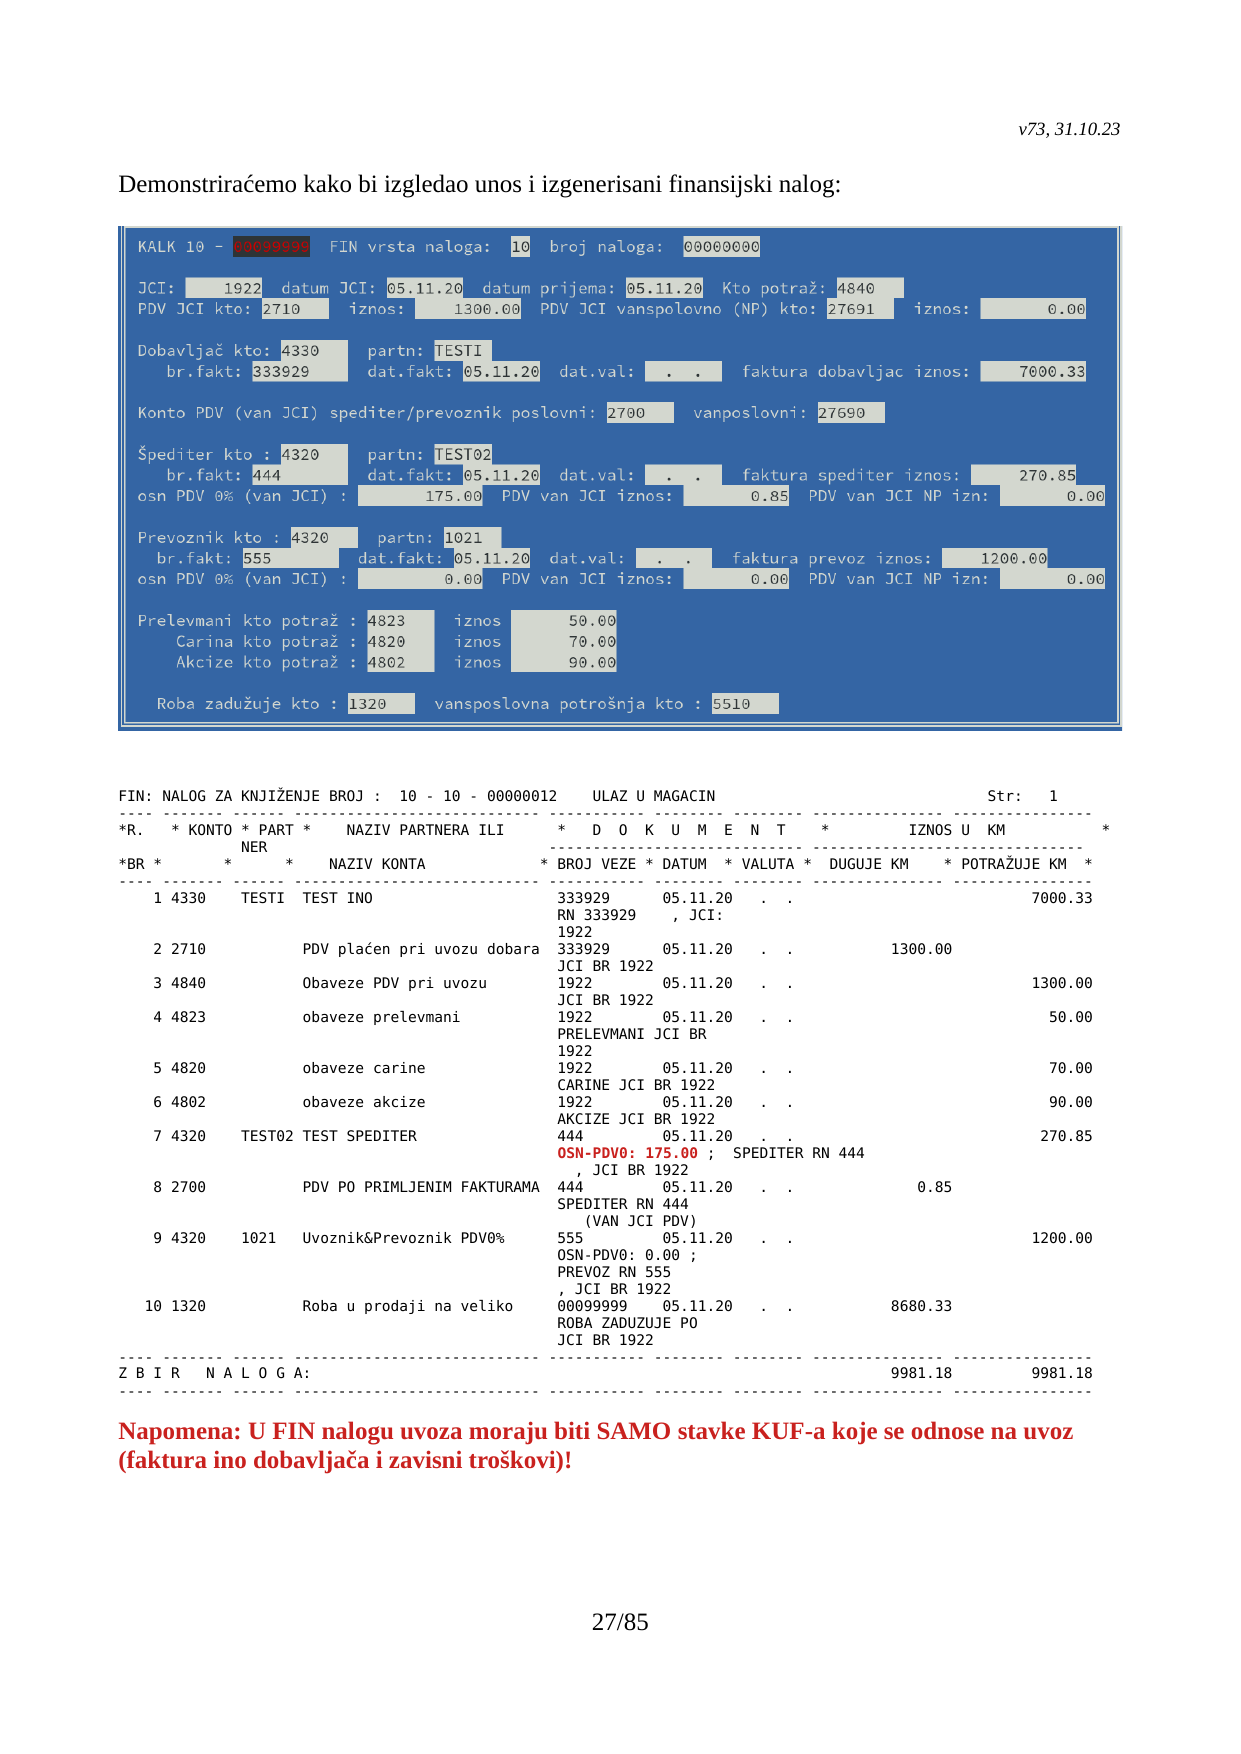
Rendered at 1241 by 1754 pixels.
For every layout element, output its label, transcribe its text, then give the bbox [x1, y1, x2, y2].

text OSN-PDV0: 175.00 ; SPEDITER RN 444 [118, 1145, 1122, 1162]
text ---- ------- ------ ---------------------------- ----------- -------- -------- --------------- ---------------- [118, 1382, 1122, 1399]
text ROBA ZADUZUJE PO [118, 1314, 1122, 1331]
text AKCIZE JCI BR 1922 [118, 1111, 1122, 1128]
text 2 2710 PDV plaćen pri uvozu dobara 333929 05.11.20 . . 1300.00 [118, 941, 1122, 958]
text 4 4823 obaveze prelevmani 1922 05.11.20 . . 50.00 [118, 1009, 1122, 1026]
text FIN: NALOG ZA KNJIŽENJE BROJ : 10 - 10 - 00000012 ULAZ U MAGACIN Str: 1 [118, 788, 1122, 805]
text NER ----------------------------- ------------------------------- [118, 839, 1122, 856]
text JCI BR 1922 [118, 1331, 1122, 1348]
text OSN-PDV0: 0.00 ; [118, 1247, 1122, 1263]
text 1922 [118, 924, 1122, 941]
text CARINE JCI BR 1922 [118, 1077, 1122, 1094]
text Z B I R N A L O G A: 9981.18 9981.18 [118, 1365, 1122, 1382]
text 1922 [118, 1043, 1122, 1060]
text 7 4320 TEST02 TEST SPEDITER 444 05.11.20 . . 270.85 [118, 1128, 1122, 1145]
text 5 4820 obaveze carine 1922 05.11.20 . . 70.00 [118, 1060, 1122, 1077]
text Demonstriraćemo kako bi izgledao unos i izgenerisani finansijski nalog: [118, 169, 1122, 198]
text 6 4802 obaveze akcize 1922 05.11.20 . . 90.00 [118, 1094, 1122, 1111]
text , JCI BR 1922 [118, 1281, 1122, 1297]
picture [118, 226, 1123, 731]
text ---- ------- ------ ---------------------------- ----------- -------- -------- --------------- ---------------- [118, 805, 1122, 822]
text JCI BR 1922 [118, 992, 1122, 1009]
text 9 4320 1021 Uvoznik&Prevoznik PDV0% 555 05.11.20 . . 1200.00 [118, 1229, 1122, 1247]
text ---- ------- ------ ---------------------------- ----------- -------- -------- --------------- ---------------- [118, 873, 1122, 890]
text RN 333929 , JCI: [118, 907, 1122, 924]
text SPEDITER RN 444 [118, 1196, 1122, 1213]
text , JCI BR 1922 [118, 1162, 1122, 1179]
text ---- ------- ------ ---------------------------- ----------- -------- -------- --------------- ---------------- [118, 1348, 1122, 1365]
text Napomena: U FIN nalogu uvoza moraju biti SAMO stavke KUF-a koje se odnose na uvoz (faktura ino dobavljača i zavisni troškovi)! [118, 1416, 1122, 1474]
text *R. * KONTO * PART * NAZIV PARTNERA ILI * D O K U M E N T * IZNOS U KM * [118, 822, 1122, 839]
text 1 4330 TESTI TEST INO 333929 05.11.20 . . 7000.33 [118, 890, 1122, 907]
text 10 1320 Roba u prodaji na veliko 00099999 05.11.20 . . 8680.33 [118, 1297, 1122, 1314]
text (VAN JCI PDV) [118, 1213, 1122, 1229]
text *BR * * * NAZIV KONTA * BROJ VEZE * DATUM * VALUTA * DUGUJE KM * POTRAŽUJE KM * [118, 856, 1122, 873]
text 3 4840 Obaveze PDV pri uvozu 1922 05.11.20 . . 1300.00 [118, 975, 1122, 992]
text JCI BR 1922 [118, 958, 1122, 975]
text PREVOZ RN 555 [118, 1263, 1122, 1281]
text PRELEVMANI JCI BR [118, 1026, 1122, 1043]
text 8 2700 PDV PO PRIMLJENIM FAKTURAMA 444 05.11.20 . . 0.85 [118, 1179, 1122, 1196]
